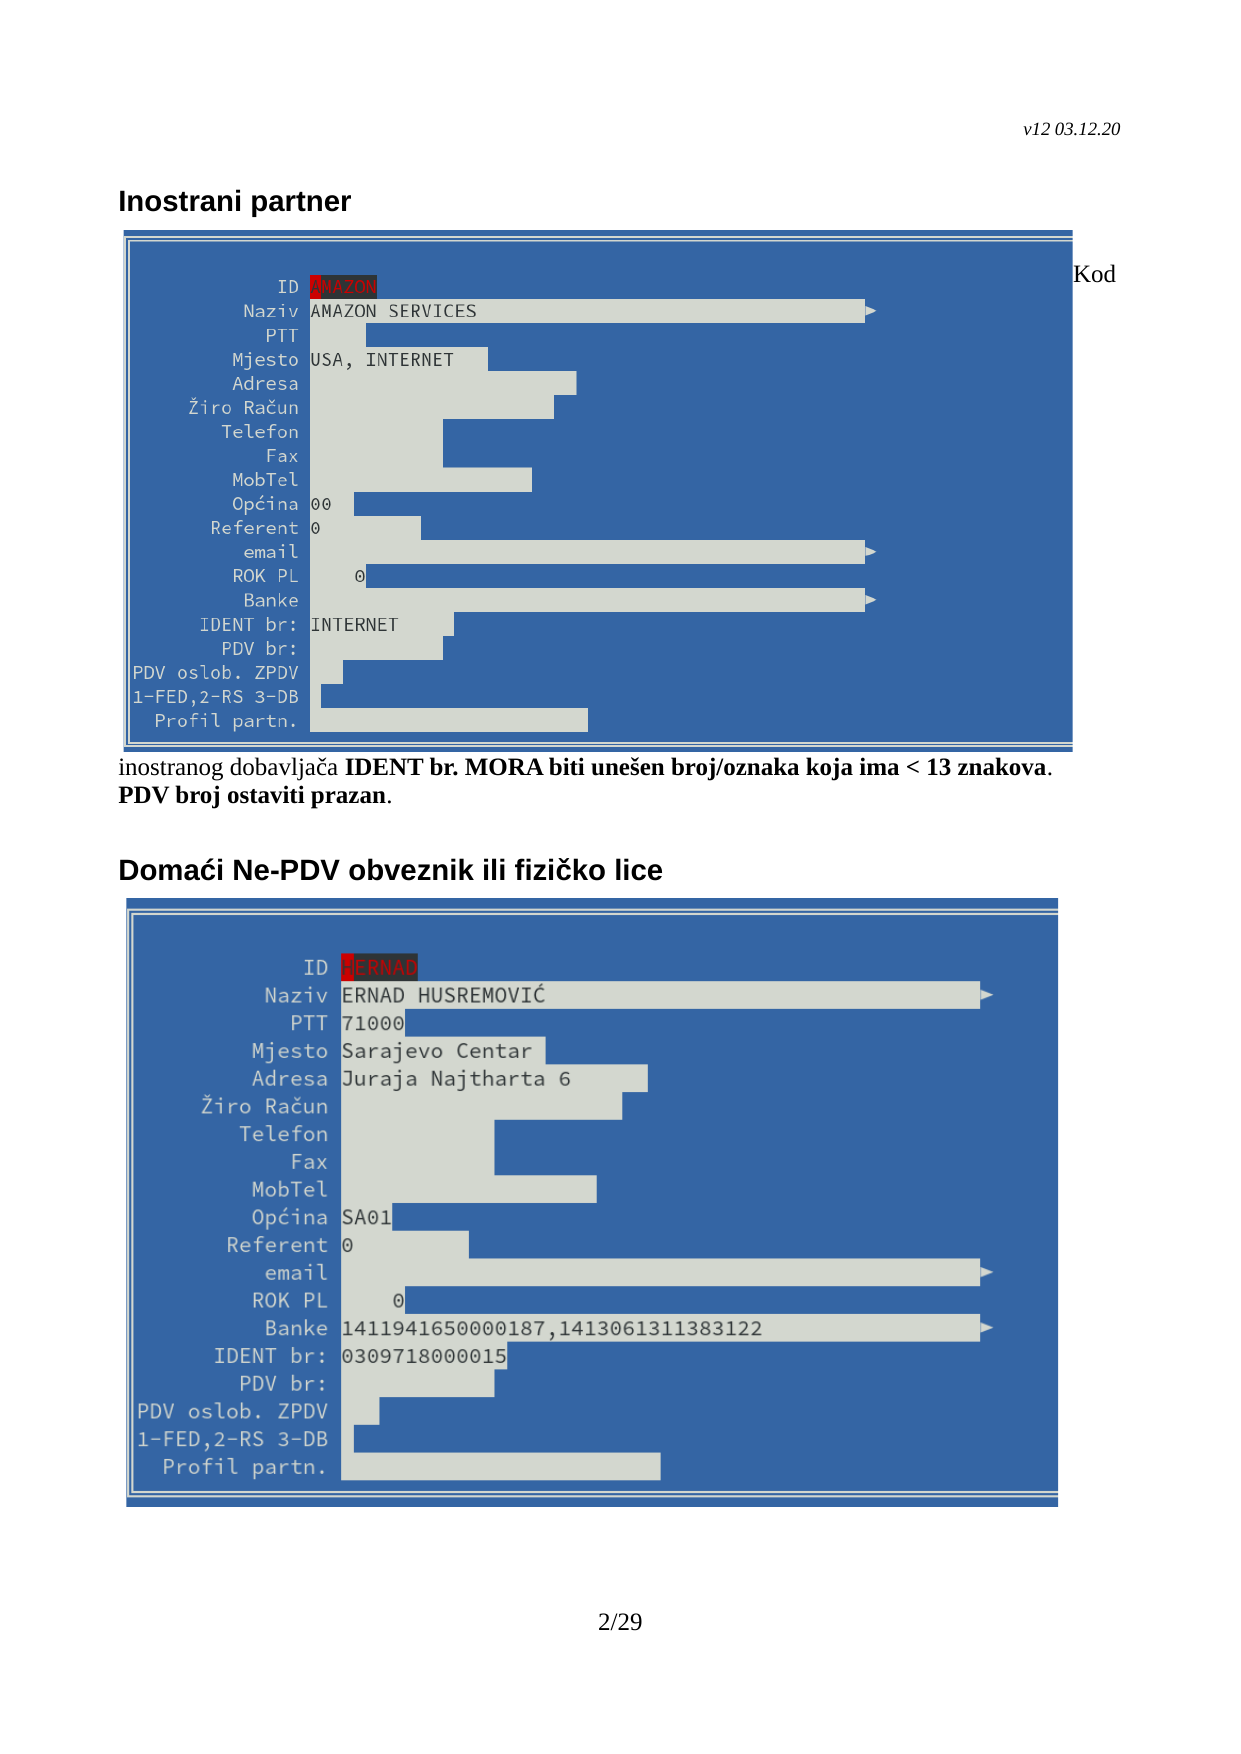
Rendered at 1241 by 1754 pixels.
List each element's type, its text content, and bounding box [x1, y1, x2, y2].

picture [123, 230, 1073, 752]
subtitle Domaći Ne-PDV obveznik ili fizičko lice [118, 852, 1122, 886]
text Kod inostranog dobavljača IDENT br. MORA biti unešen broj/oznaka koja ima < 13 znakova. [118, 752, 1122, 780]
picture [126, 898, 1059, 1507]
subtitle Inostrani partner [118, 184, 1122, 217]
text PDV broj ostaviti prazan. [118, 780, 1122, 809]
